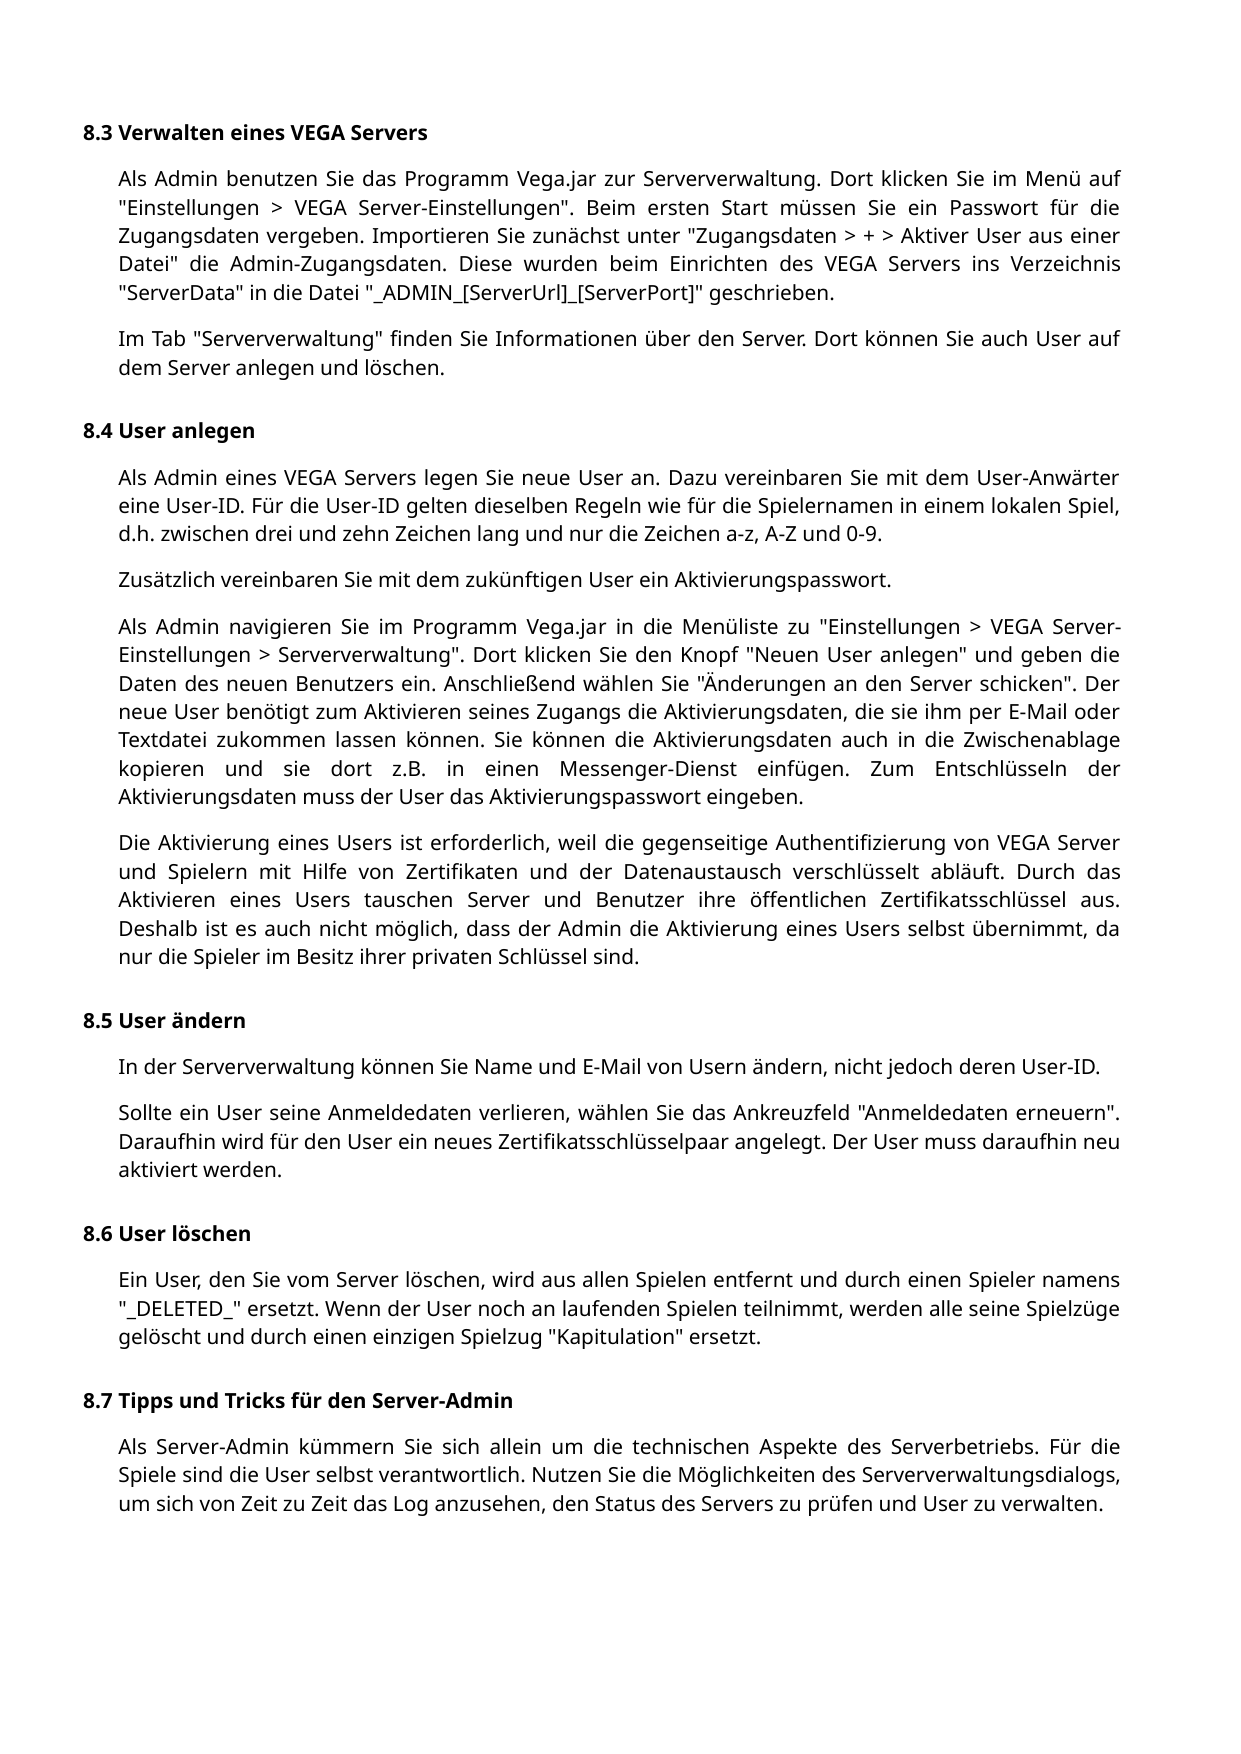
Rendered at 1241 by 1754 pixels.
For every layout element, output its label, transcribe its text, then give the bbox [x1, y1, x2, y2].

text Als Admin eines VEGA Servers legen Sie neue User an. Dazu vereinbaren Sie mit dem User-Anwärter eine User-ID. Für die User-ID gelten dieselben Regeln wie für die Spielernamen in einem lokalen Spiel, d.h. zwischen drei und zehn Zeichen lang und nur die Zeichen a-z, A-Z und 0-9. [118, 463, 1122, 548]
subtitle Verwalten eines VEGA Servers [118, 118, 1122, 147]
subtitle User ändern [118, 1006, 1122, 1034]
text Im Tab "Serververwaltung" finden Sie Informationen über den Server. Dort können Sie auch User auf dem Server anlegen und löschen. [118, 324, 1122, 381]
text Die Aktivierung eines Users ist erforderlich, weil die gegenseitige Authentifizierung von VEGA Server und Spielern mit Hilfe von Zertifikaten und der Datenaustausch verschlüsselt abläuft. Durch das Aktivieren eines Users tauschen Server und Benutzer ihre öffentlichen Zertifikatsschlüssel aus. Deshalb ist es auch nicht möglich, dass der Admin die Aktivierung eines Users selbst übernimmt, da nur die Spieler im Besitz ihrer privaten Schlüssel sind. [118, 828, 1122, 971]
text Als Admin benutzen Sie das Programm Vega.jar zur Serververwaltung. Dort klicken Sie im Menü auf "Einstellungen > VEGA Server-Einstellungen". Beim ersten Start müssen Sie ein Passwort für die Zugangsdaten vergeben. Importieren Sie zunächst unter "Zugangsdaten > + > Aktiver User aus einer Datei" die Admin-Zugangsdaten. Diese wurden beim Einrichten des VEGA Servers ins Verzeichnis "ServerData" in die Datei "_ADMIN_[ServerUrl]_[ServerPort]" geschrieben. [118, 164, 1122, 306]
text Als Server-Admin kümmern Sie sich allein um die technischen Aspekte des Serverbetriebs. Für die Spiele sind die User selbst verantwortlich. Nutzen Sie die Möglichkeiten des Serververwaltungsdialogs, um sich von Zeit zu Zeit das Log anzusehen, den Status des Servers zu prüfen und User zu verwalten. [118, 1432, 1122, 1517]
text Sollte ein User seine Anmeldedaten verlieren, wählen Sie das Ankreuzfeld "Anmeldedaten erneuern". Daraufhin wird für den User ein neues Zertifikatsschlüsselpaar angelegt. Der User muss daraufhin neu aktiviert werden. [118, 1098, 1122, 1184]
text In der Serververwaltung können Sie Name und E-Mail von Usern ändern, nicht jedoch deren User-ID. [118, 1052, 1122, 1081]
text Als Admin navigieren Sie im Programm Vega.jar in die Menüliste zu "Einstellungen > VEGA Server-Einstellungen > Serververwaltung". Dort klicken Sie den Knopf "Neuen User anlegen" und geben die Daten des neuen Benutzers ein. Anschließend wählen Sie "Änderungen an den Server schicken". Der neue User benötigt zum Aktivieren seines Zugangs die Aktivierungsdaten, die sie ihm per E-Mail oder Textdatei zukommen lassen können. Sie können die Aktivierungsdaten auch in die Zwischenablage kopieren und sie dort z.B. in einen Messenger-Dienst einfügen. Zum Entschlüsseln der Aktivierungsdaten muss der User das Aktivierungspasswort eingeben. [118, 612, 1122, 811]
text Ein User, den Sie vom Server löschen, wird aus allen Spielen entfernt und durch einen Spieler namens "_DELETED_" ersetzt. Wenn der User noch an laufenden Spielen teilnimmt, werden alle seine Spielzüge gelöscht und durch einen einzigen Spielzug "Kapitulation" ersetzt. [118, 1265, 1122, 1351]
subtitle User löschen [118, 1219, 1122, 1248]
text Zusätzlich vereinbaren Sie mit dem zukünftigen User ein Aktivierungspasswort. [118, 566, 1122, 594]
subtitle User anlegen [118, 416, 1122, 445]
subtitle Tipps und Tricks für den Server-Admin [118, 1386, 1122, 1414]
